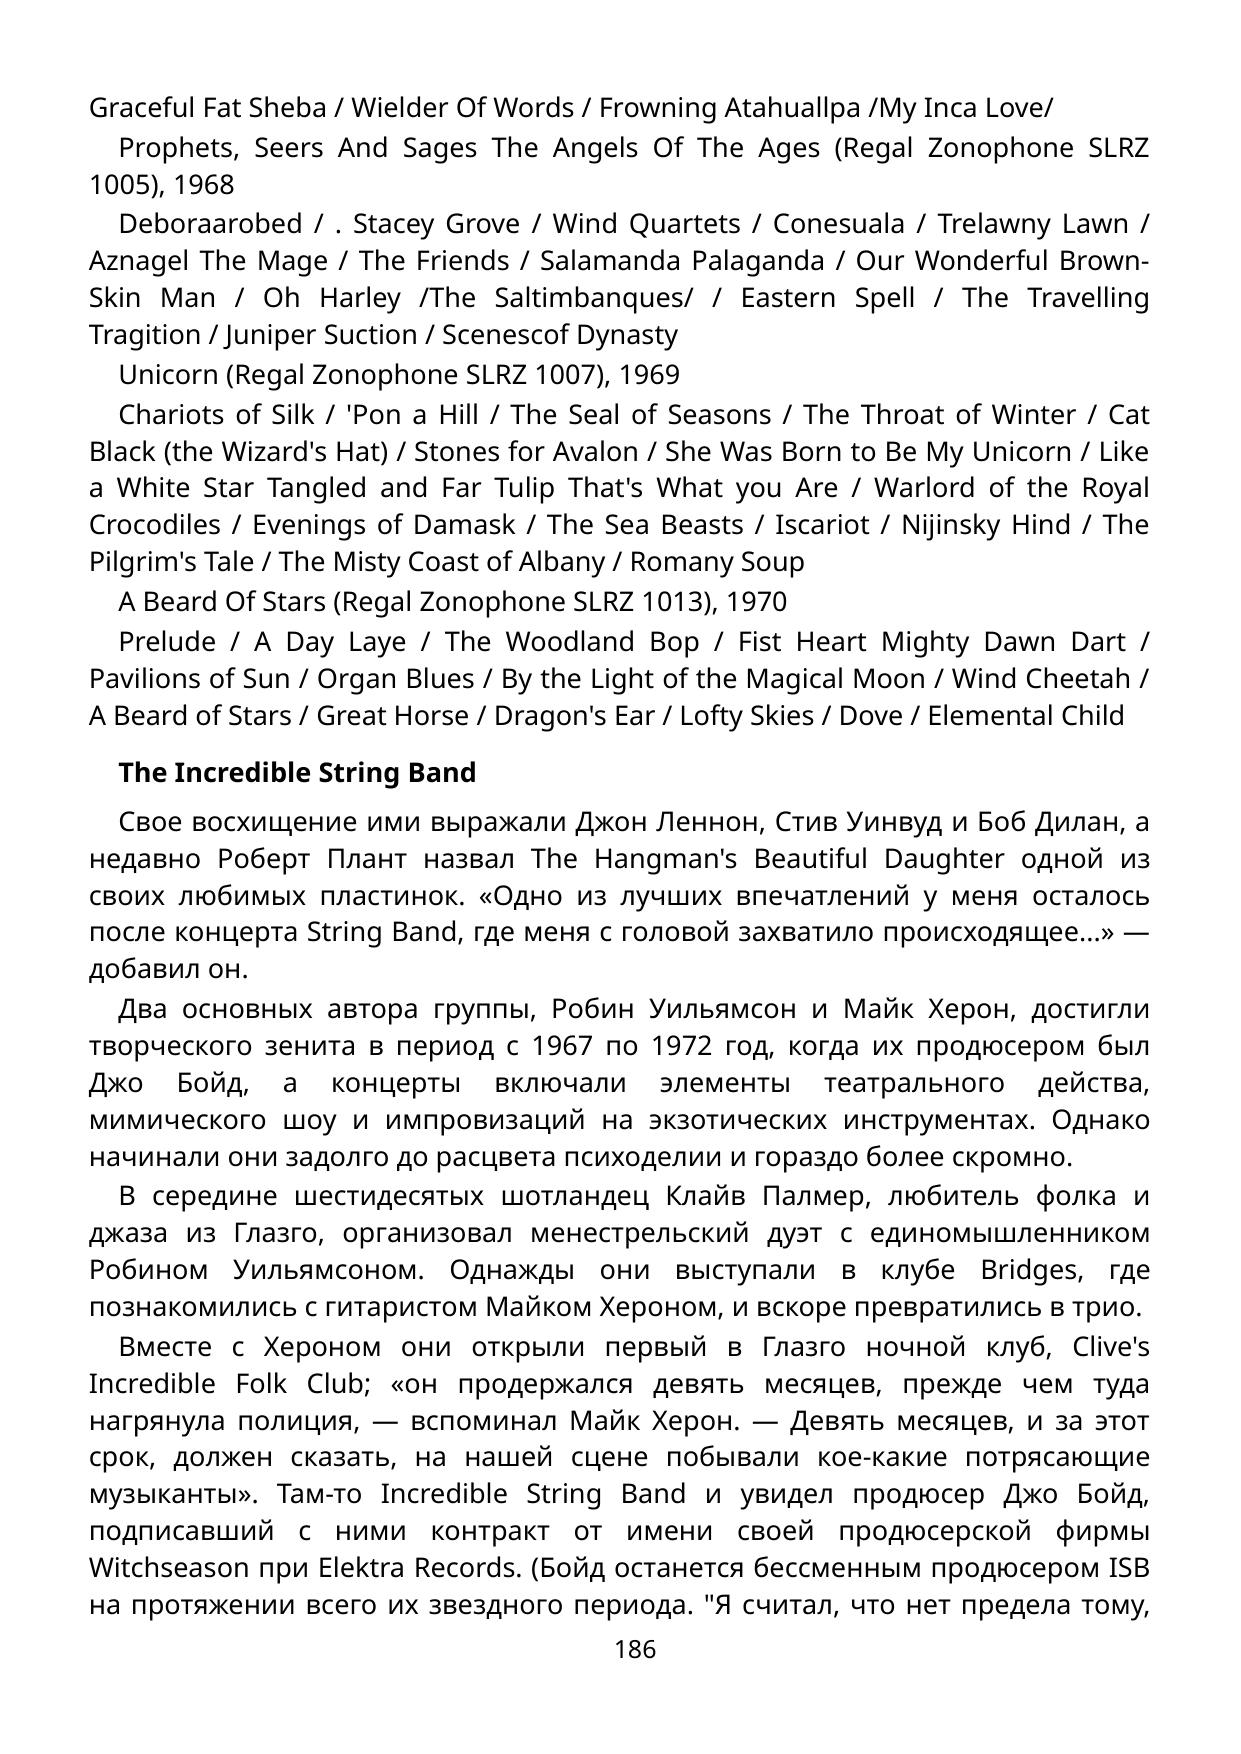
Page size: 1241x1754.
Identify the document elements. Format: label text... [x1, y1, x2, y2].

text Prelude / A Day Laye / The Woodland Bop / Fist Heart Mighty Dawn Dart / Pavilions of Sun / Organ Blues / By the Light of the Magical Moon / Wind Cheetah / A Beard of Stars / Great Horse / Dragon's Ear / Lofty Skies / Dove / Elemental Child [88, 622, 1152, 733]
text Вместе с Хероном они открыли первый в Глазго ночной клуб, Clive's Incredible Folk Club; «он продержался девять месяцев, прежде чем туда нагрянула полиция, — вспоминал Майк Херон. — Девять месяцев, и за этот срок, должен сказать, на нашей сцене побывали кое-какие потрясающие музыканты». Там-то Incredible String Band и увидел продюсер Джо Бойд, подписавший с ними контракт от имени своей продюсерской фирмы Witchseason при Elektra Records. (Бойд останется бессменным продюсером ISB на протяжении всего их звездного периода. "Я считал, что нет предела тому, [88, 1327, 1152, 1622]
text Graceful Fat Sheba / Wielder Of Words / Frowning Atahuallpa /My Inca Love/ [88, 88, 1152, 125]
text Два основных автора группы, Робин Уильямсон и Майк Херон, достигли творческого зенита в период с 1967 по 1972 год, когда их продюсером был Джо Бойд, а концерты включали элементы театрального действа, мимического шоу и импровизаций на экзотических инструментах. Однако начинали они задолго до расцвета психоделии и гораздо более скромно. [88, 989, 1152, 1174]
text В середине шестидесятых шотландец Клайв Палмер, любитель фолка и джаза из Глазго, организовал менестрельский дуэт с единомышленником Робином Уильямсоном. Однажды они выступали в клубе Bridges, где познакомились с гитаристом Майком Хероном, и вскоре превратились в трио. [88, 1177, 1152, 1324]
text A Beard Of Stars (Regal Zonophone SLRZ 1013), 1970 [88, 582, 1152, 619]
text Unicorn (Regal Zonophone SLRZ 1007), 1969 [88, 355, 1152, 392]
subtitle The Incredible String Band [118, 753, 1152, 790]
text Deboraarobed / . Stacey Grove / Wind Quartets / Conesuala / Trelawny Lawn / Aznagel The Mage / The Friends / Salamanda Palaganda / Our Wonderful Brown-Skin Man / Oh Harley /The Saltimbanques/ / Eastern Spell / The Travelling Tragition / Juniper Suction / Scenescof Dynasty [88, 205, 1152, 352]
text Chariots of Silk / 'Pon a Hill / The Seal of Seasons / The Throat of Winter / Cat Black (the Wizard's Hat) / Stones for Avalon / She Was Born to Be My Unicorn / Like a White Star Tangled and Far Tulip That's What you Are / Warlord of the Royal Crocodiles / Evenings of Damask / The Sea Beasts / Iscariot / Nijinsky Hind / The Pilgrim's Tale / The Misty Coast of Albany / Romany Soup [88, 395, 1152, 579]
text Prophets, Seers And Sages The Angels Of The Ages (Regal Zonophone SLRZ 1005), 1968 [88, 128, 1152, 202]
text Свое восхищение ими выражали Джон Леннон, Стив Уинвуд и Боб Дилан, а недавно Роберт Плант назвал The Hangman's Beautiful Daughter одной из своих любимых пластинок. «Одно из лучших впечатлений у меня осталось после концерта String Band, где меня с головой захватило происходящее...» — добавил он. [88, 802, 1152, 987]
